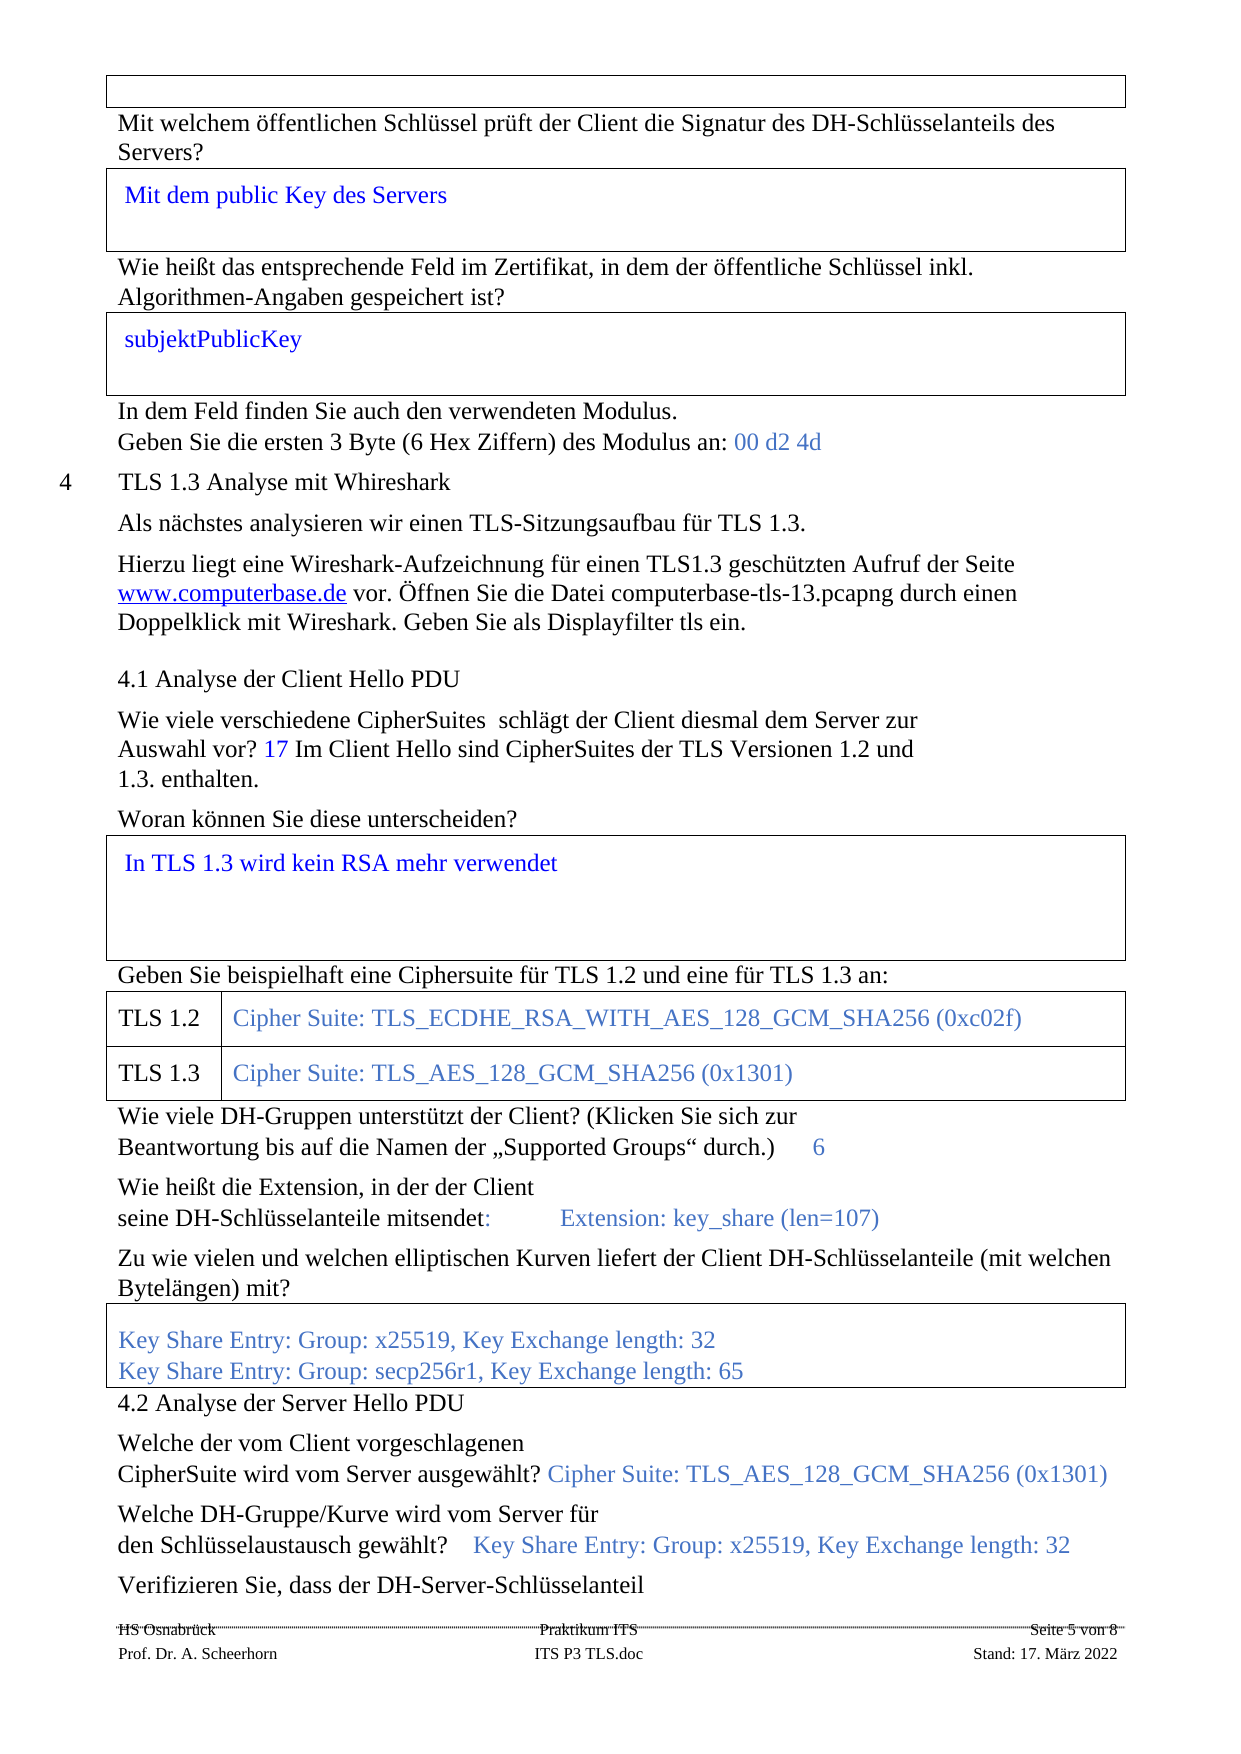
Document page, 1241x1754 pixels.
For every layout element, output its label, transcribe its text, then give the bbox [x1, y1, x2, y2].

table_header In TLS 1.3 wird kein RSA mehr verwendet [107, 836, 1125, 959]
text Als nächstes analysieren wir einen TLS-Sitzungsaufbau für TLS 1.3. [117, 508, 1122, 537]
text Wie viele verschiedene CipherSuites schlägt der Client diesmal dem Server zur Auswahl vor? 17 Im Client Hello sind CipherSuites der TLS Versionen 1.2 und 1.3. enthalten. [117, 705, 955, 792]
table_cell Cipher Suite: TLS_AES_128_GCM_SHA256 (0x1301) [222, 1047, 1125, 1100]
table_header subjektPublicKey [107, 313, 1125, 395]
table_header TLS 1.2 [107, 992, 221, 1046]
text Zu wie vielen und welchen elliptischen Kurven liefert der Client DH-Schlüsselanteile (mit welchen Bytelängen) mit? [117, 1243, 1122, 1301]
text Hierzu liegt eine Wireshark-Aufzeichnung für einen TLS1.3 geschützten Aufruf der Seite www.computerbase.de vor. Öffnen Sie die Datei computerbase-tls-13.pcapng durch einen Doppelklick mit Wireshark. Geben Sie als Displayfilter tls ein. [117, 549, 1122, 636]
list TLS 1.3 Analyse mit Whireshark [59, 467, 1122, 496]
text den Schlüsselaustausch gewählt? Key Share Entry: Group: x25519, Key Exchange length: 32 [117, 1530, 1122, 1558]
text Mit welchem öffentlichen Schlüssel prüft der Client die Signatur des DH-Schlüsselanteils des Servers? [117, 108, 1122, 166]
table_cell TLS 1.3 [107, 1047, 221, 1100]
table_header Mit dem public Key des Servers [107, 169, 1125, 251]
text Woran können Sie diese unterscheiden? [117, 804, 1122, 833]
text 4.1 Analyse der Client Hello PDU [117, 664, 1122, 693]
text Welche DH-Gruppe/Kurve wird vom Server für [117, 1499, 1122, 1528]
text Verifizieren Sie, dass der DH-Server-Schlüsselanteil [117, 1570, 1122, 1599]
table_header Key Share Entry: Group: x25519, Key Exchange length: 32 Key Share Entry: Group: secp256r1, Key Exchange length: 65 [107, 1304, 1125, 1387]
table_header [107, 76, 1125, 107]
text seine DH-Schlüsselanteile mitsendet: Extension: key_share (len=107) [117, 1203, 1122, 1231]
text Welche der vom Client vorgeschlagenen [117, 1428, 1122, 1457]
text Geben Sie die ersten 3 Byte (6 Hex Ziffern) des Modulus an: 00 d2 4d [117, 427, 1122, 456]
text Wie heißt das entsprechende Feld im Zertifikat, in dem der öffentliche Schlüssel inkl. Algorithmen-Angaben gespeichert ist? [117, 252, 1122, 310]
text 4.2 Analyse der Server Hello PDU [117, 1388, 1122, 1416]
text Beantwortung bis auf die Namen der „Supported Groups“ durch.) 6 [117, 1132, 1122, 1161]
text Wie viele DH-Gruppen unterstützt der Client? (Klicken Sie sich zur [117, 1101, 1122, 1130]
text CipherSuite wird vom Server ausgewählt? Cipher Suite: TLS_AES_128_GCM_SHA256 (0x1301) [117, 1459, 1122, 1487]
table_header Cipher Suite: TLS_ECDHE_RSA_WITH_AES_128_GCM_SHA256 (0xc02f) [222, 992, 1125, 1046]
text Wie heißt die Extension, in der der Client [117, 1172, 1122, 1201]
text Geben Sie beispielhaft eine Ciphersuite für TLS 1.2 und eine für TLS 1.3 an: [117, 961, 1122, 989]
text In dem Feld finden Sie auch den verwendeten Modulus. [117, 396, 1122, 425]
